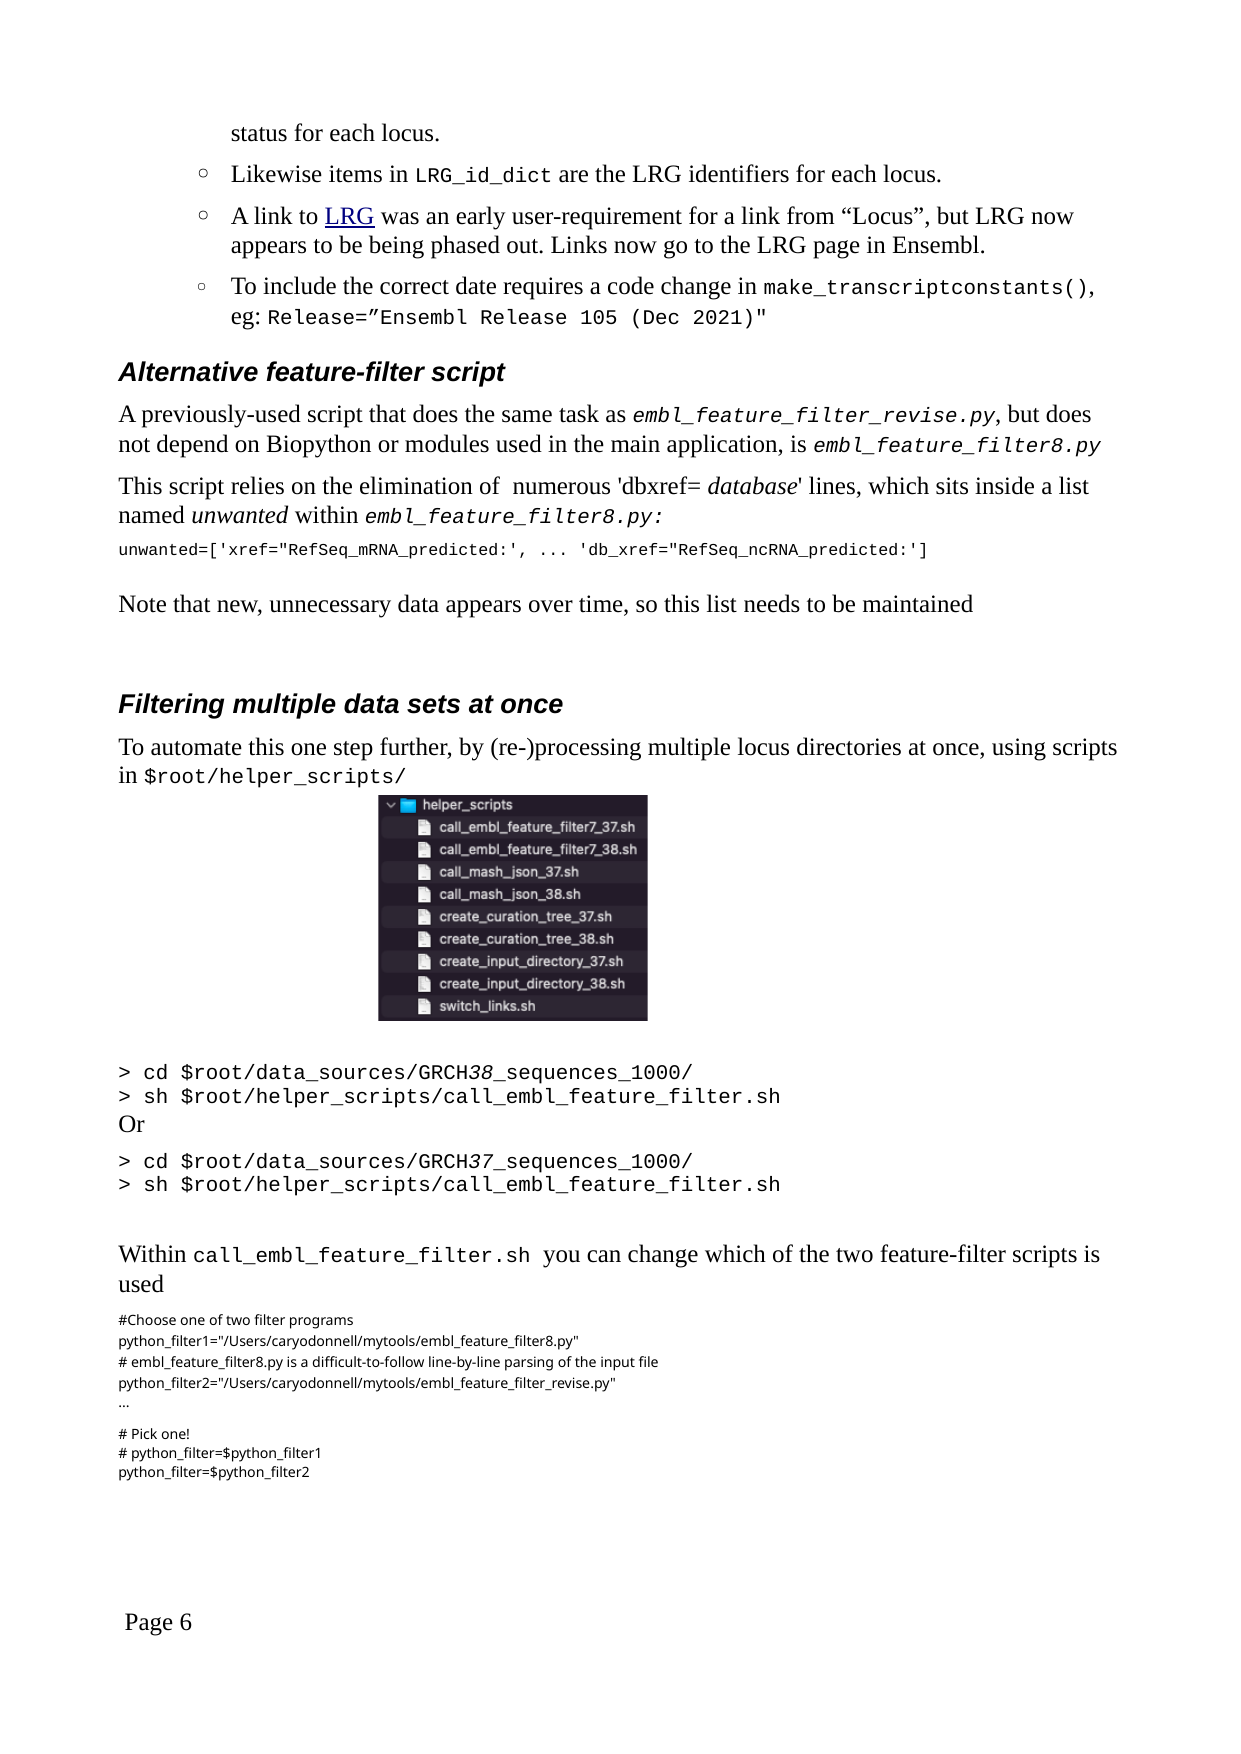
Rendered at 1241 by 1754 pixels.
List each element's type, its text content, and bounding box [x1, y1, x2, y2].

text # python_filter=$python_filter1 [118, 1444, 1122, 1463]
text #Choose one of two filter programs [118, 1310, 1122, 1329]
text To automate this one step further, by (re-)processing multiple locus directories at once, using scripts in $root/helper_scripts/ [118, 732, 1122, 790]
list To include the correct date requires a code change in make_transcriptconstants(), eg: Release=”Ensembl Release 105 (Dec 2021)" [193, 271, 1122, 331]
text python_filter2="/Users/caryodonnell/mytools/embl_feature_filter_revise.py" [118, 1372, 1122, 1393]
picture [378, 795, 648, 1021]
text > cd $root/data_sources/GRCH38_sequences_1000/ [118, 1062, 1122, 1086]
text Note that new, unnecessary data appears over time, so this list needs to be maintained [118, 589, 1122, 619]
text Or [118, 1109, 1122, 1138]
subtitle Alternative feature-filter script [118, 356, 1122, 387]
text This script relies on the elimination of numerous 'dbxref= database' lines, which sits inside a list named unwanted within embl_feature_filter8.py: [118, 471, 1122, 529]
text > cd $root/data_sources/GRCH37_sequences_1000/ [118, 1151, 1122, 1174]
subtitle Filtering multiple data sets at once [118, 688, 1122, 719]
text > sh $root/helper_scripts/call_embl_feature_filter.sh [118, 1174, 1122, 1198]
list status for each locus. [193, 118, 1122, 147]
text ... [118, 1393, 1122, 1412]
text # Pick one! [118, 1424, 1122, 1444]
text python_filter=$python_filter2 [118, 1463, 1122, 1482]
text python_filter1="/Users/caryodonnell/mytools/embl_feature_filter8.py" [118, 1329, 1122, 1351]
text unwanted=['xref="RefSeq_mRNA_predicted:', ... 'db_xref="RefSeq_ncRNA_predicted:'] [118, 542, 1122, 561]
list Likewise items in LRG_id_dict are the LRG identifiers for each locus. [193, 159, 1122, 189]
list A link to LRG was an early user-requirement for a link from “Locus”, but LRG now appears to be being phased out. Links now go to the LRG page in Ensembl. [193, 201, 1122, 259]
text > sh $root/helper_scripts/call_embl_feature_filter.sh [118, 1086, 1122, 1109]
text # embl_feature_filter8.py is a difficult-to-follow line-by-line parsing of the input file [118, 1351, 1122, 1372]
text Within call_embl_feature_filter.sh you can change which of the two feature-filter scripts is used [118, 1239, 1122, 1298]
text A previously-used script that does the same task as embl_feature_filter_revise.py, but does not depend on Biopython or modules used in the main application, is embl_feature_filter8.py [118, 399, 1122, 458]
